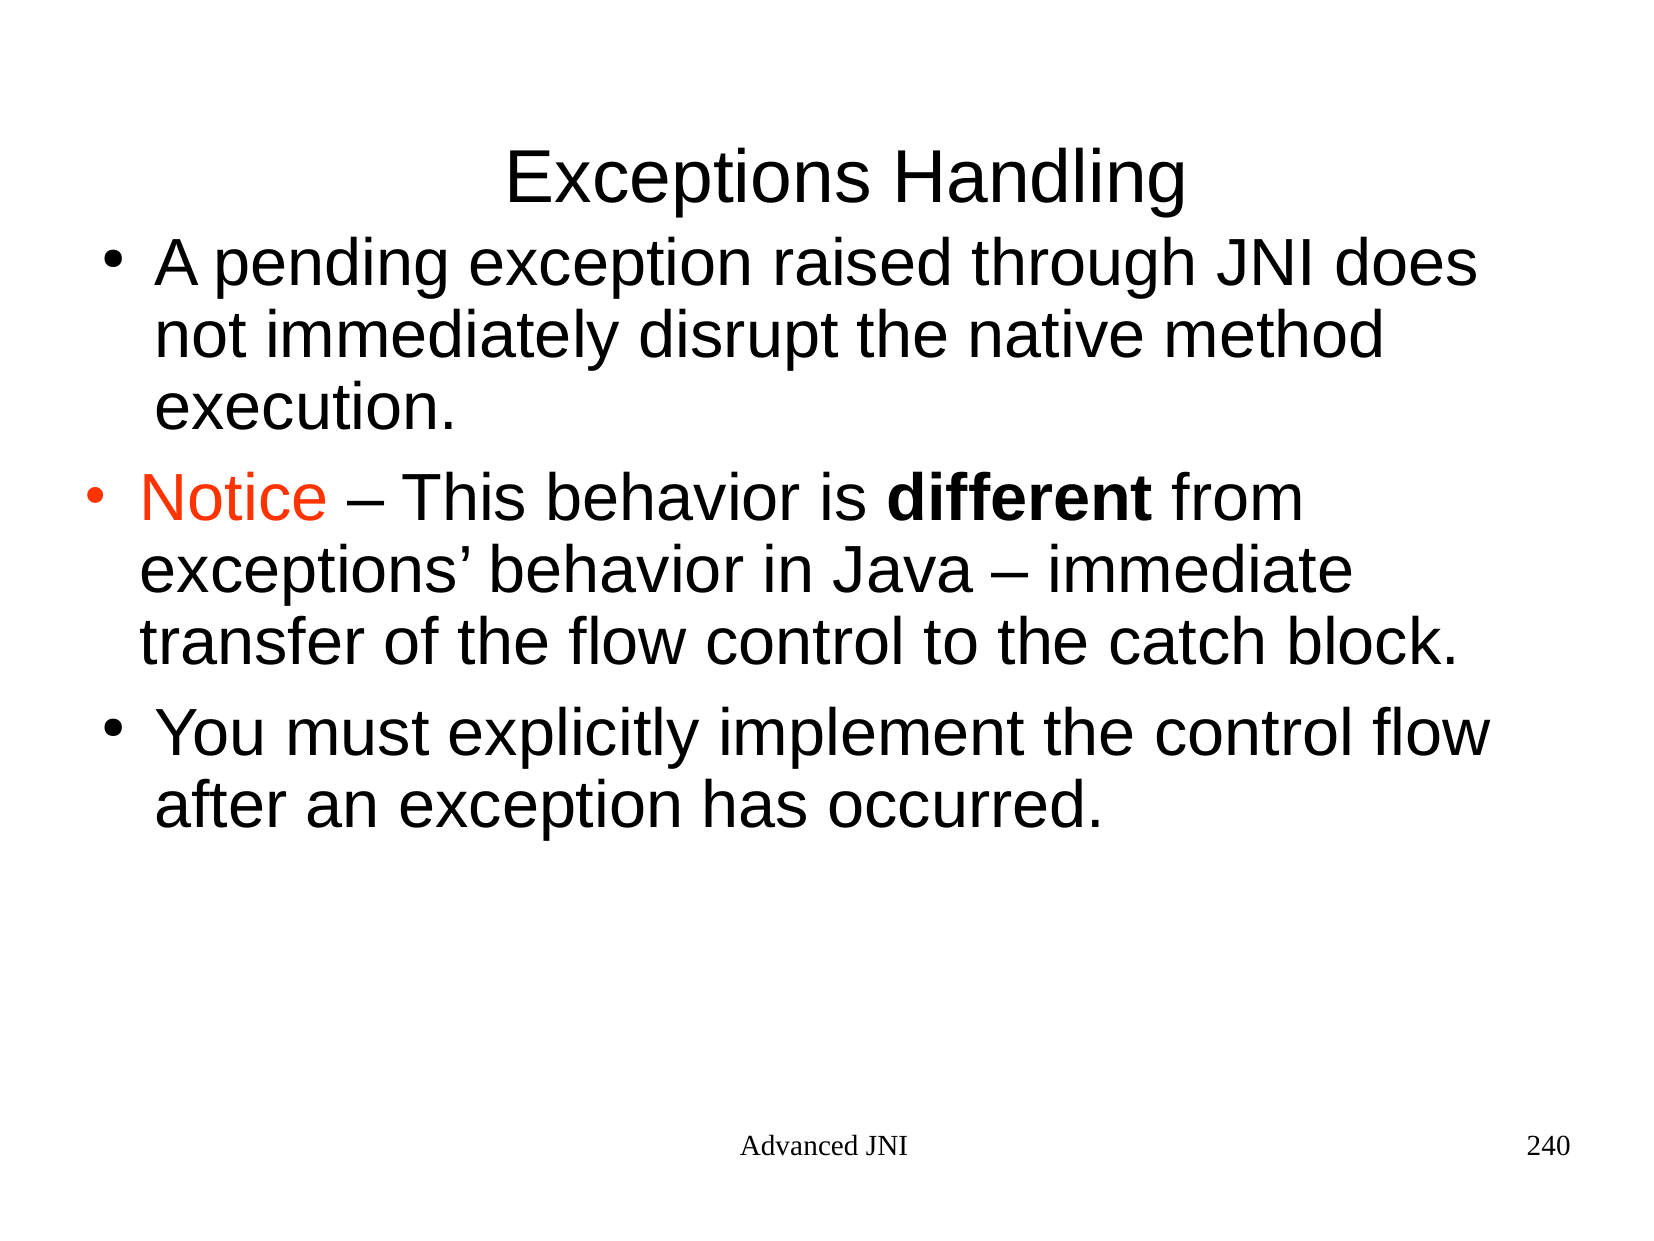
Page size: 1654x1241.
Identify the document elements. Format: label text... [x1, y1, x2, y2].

title Exceptions Handling [68, 114, 1599, 220]
list A pending exception raised through JNI does not immediately disrupt the native method execution. Notice – This behavior is different from exceptions’ behavior in Java – immediate transfer of the flow control to the catch block. You must explicitly implement the control flow after an exception has occurred. [68, 220, 1599, 1130]
